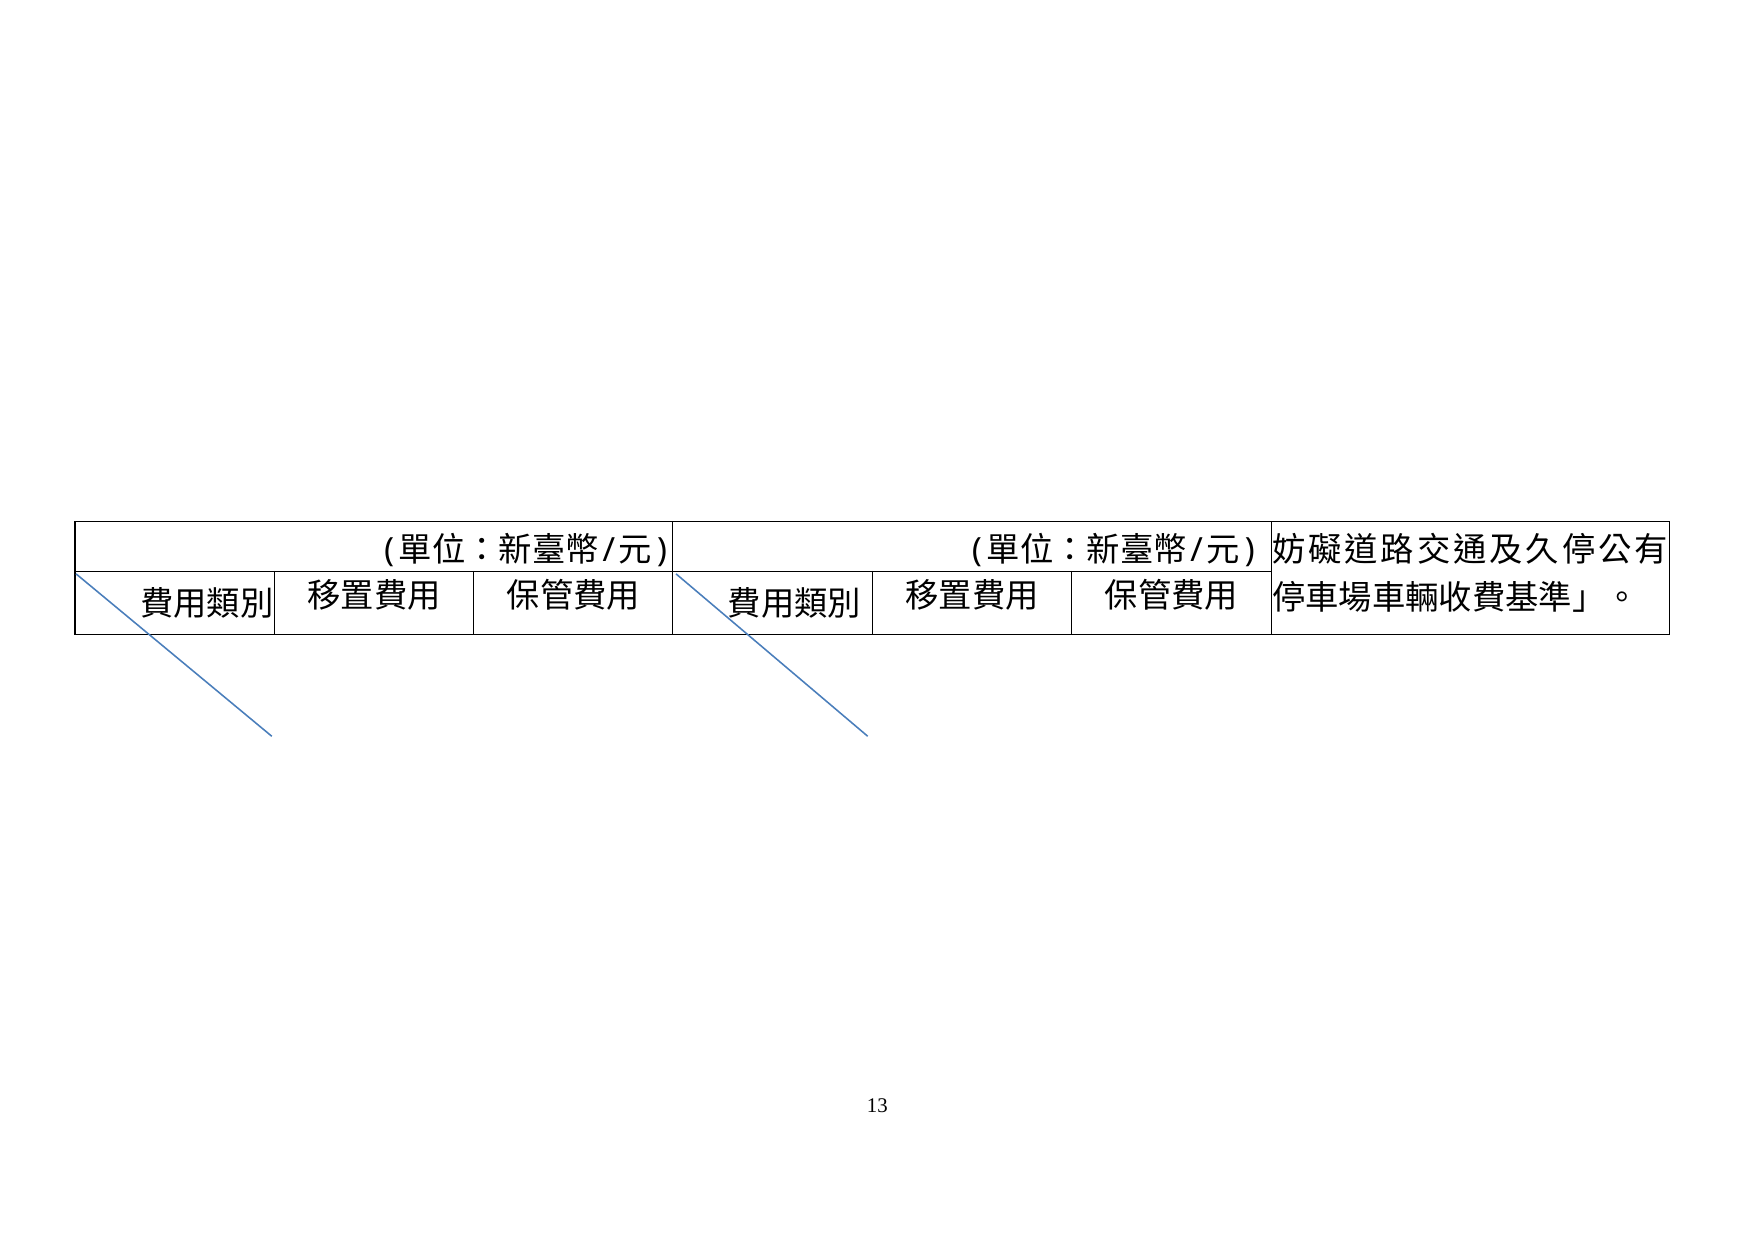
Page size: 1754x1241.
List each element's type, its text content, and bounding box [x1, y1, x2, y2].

table_cell 保管費用 [1072, 572, 1271, 634]
table_cell 妨礙道路交通及久停公有停車場車輛收費基準」。 [1272, 522, 1669, 634]
table_cell 費用類別 [76, 572, 274, 634]
table_cell (單位：新臺幣/元) [673, 522, 1271, 571]
table_cell 費用類別 [673, 572, 872, 634]
table_cell 移置費用 [275, 572, 473, 634]
table_cell (單位：新臺幣/元) [76, 522, 672, 571]
table_cell 移置費用 [873, 572, 1071, 634]
table_cell 保管費用 [474, 572, 672, 634]
